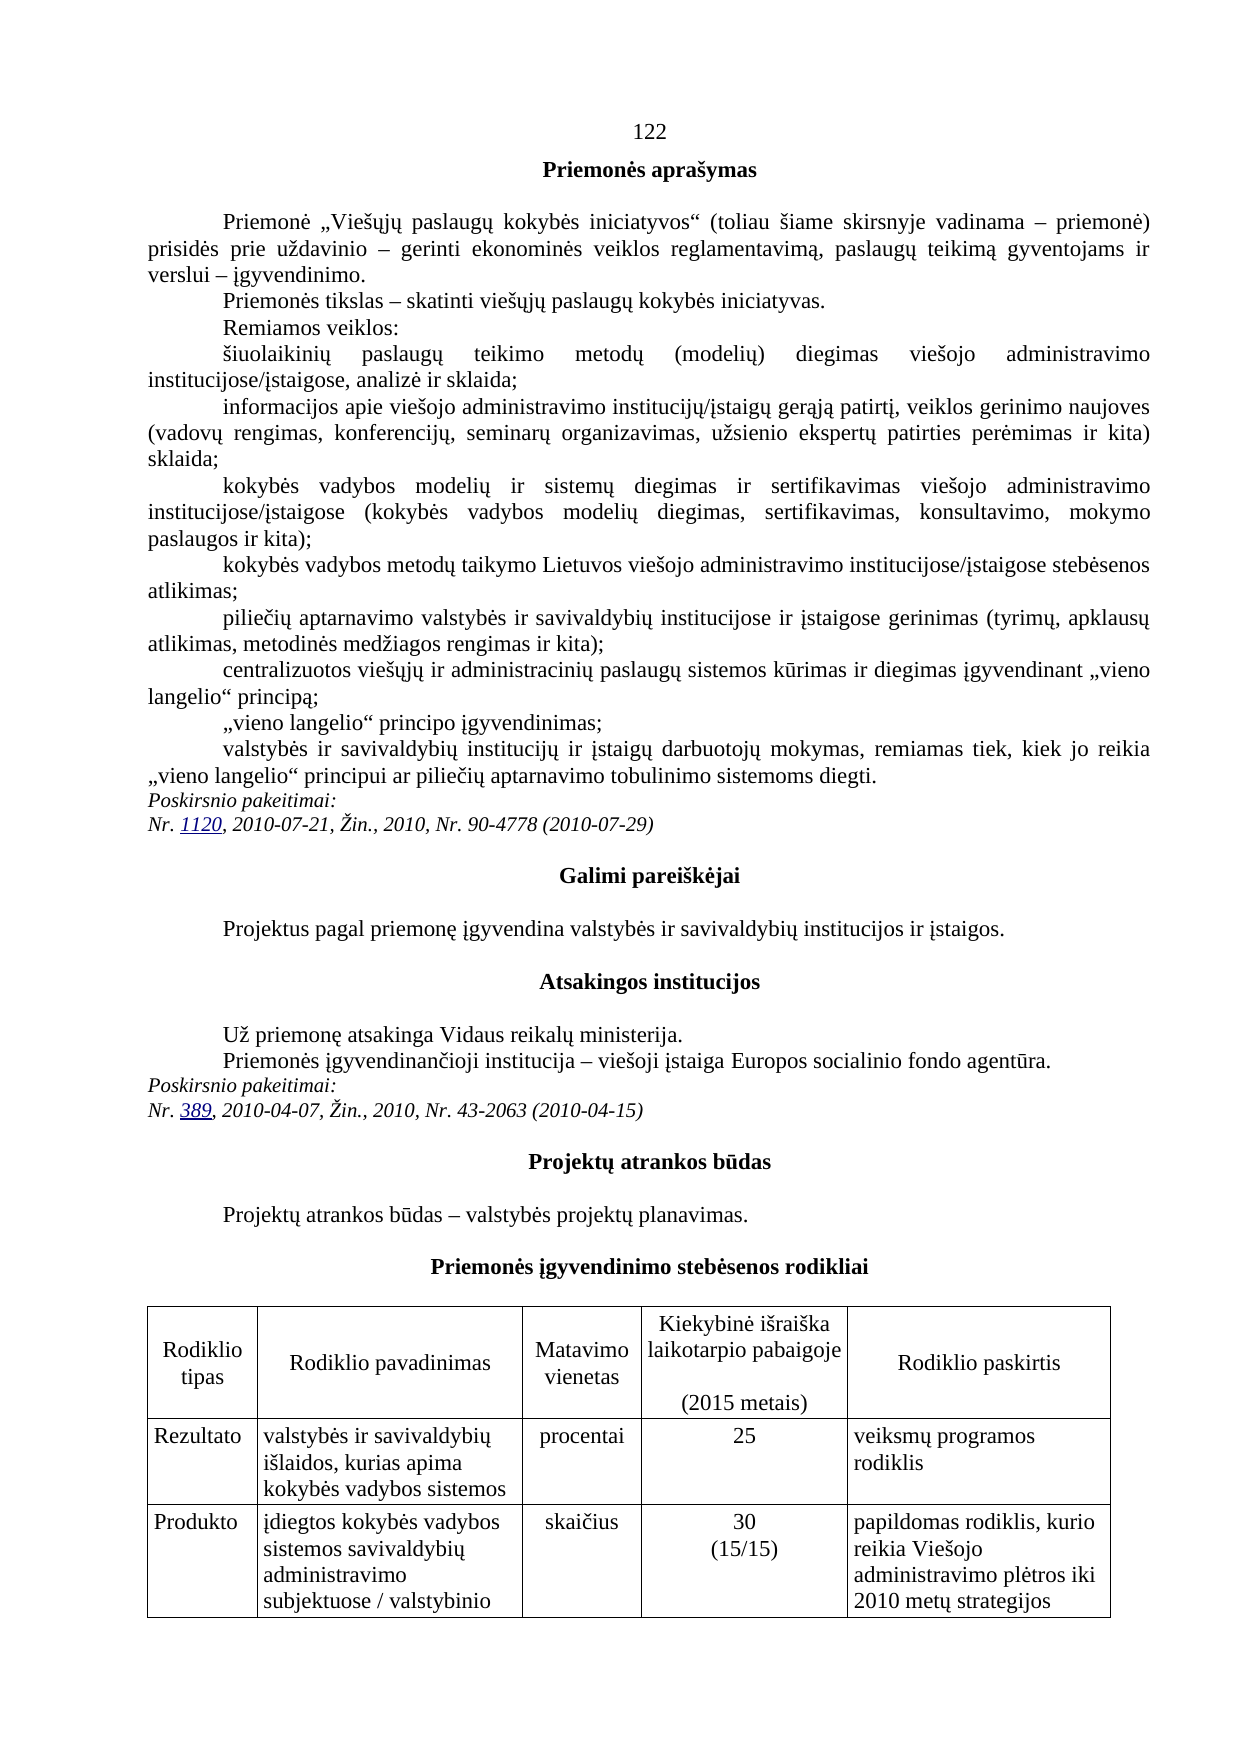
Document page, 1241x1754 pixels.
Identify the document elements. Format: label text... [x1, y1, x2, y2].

text Už priemonę atsakinga Vidaus reikalų ministerija. [148, 1021, 1152, 1047]
text Priemonė „Viešųjų paslaugų kokybės iniciatyvos“ (toliau šiame skirsnyje vadinama – priemonė) prisidės prie uždavinio – gerinti ekonominės veiklos reglamentavimą, paslaugų teikimą gyventojams ir verslui – įgyvendinimo. [148, 208, 1152, 287]
table_cell papildomas rodiklis, kurio reikia Viešojo administravimo plėtros iki 2010 metų strategijos [848, 1505, 1110, 1617]
text Priemonės įgyvendinančioji institucija – viešoji įstaiga Europos socialinio fondo agentūra. [148, 1047, 1152, 1073]
text Projektų atrankos būdas [148, 1148, 1152, 1174]
text Atsakingos institucijos [148, 968, 1152, 994]
table_header Rodiklio paskirtis [848, 1307, 1110, 1418]
text Priemonės įgyvendinimo stebėsenos rodikliai [148, 1253, 1152, 1280]
table_header Rodiklio pavadinimas [258, 1307, 522, 1418]
table_cell Rezultato [148, 1419, 257, 1504]
text Priemonės aprašymas [148, 156, 1152, 182]
text Galimi pareiškėjai [148, 863, 1152, 889]
text Projektus pagal priemonę įgyvendina valstybės ir savivaldybių institucijos ir įstaigos. [148, 915, 1152, 942]
text piliečių aptarnavimo valstybės ir savivaldybių institucijose ir įstaigose gerinimas (tyrimų, apklausų atlikimas, metodinės medžiagos rengimas ir kita); [148, 604, 1152, 656]
table_cell 30 (15/15) [642, 1505, 847, 1617]
text valstybės ir savivaldybių institucijų ir įstaigų darbuotojų mokymas, remiamas tiek, kiek jo reikia „vieno langelio“ principui ar piliečių aptarnavimo tobulinimo sistemoms diegti. [148, 735, 1152, 788]
table_header Rodiklio tipas [148, 1307, 257, 1418]
text Nr. 1120, 2010-07-21, Žin., 2010, Nr. 90-4778 (2010-07-29) [148, 812, 1152, 836]
text Poskirsnio pakeitimai: [148, 788, 1152, 812]
table_cell įdiegtos kokybės vadybos sistemos savivaldybių administravimo subjektuose / valstybinio [258, 1505, 522, 1617]
text Poskirsnio pakeitimai: [148, 1073, 1152, 1097]
table_cell Produkto [148, 1505, 257, 1617]
text kokybės vadybos metodų taikymo Lietuvos viešojo administravimo institucijose/įstaigose stebėsenos atlikimas; [148, 551, 1152, 604]
table_cell veiksmų programos rodiklis [848, 1419, 1110, 1504]
table_cell valstybės ir savivaldybių išlaidos, kurias apima kokybės vadybos sistemos [258, 1419, 522, 1504]
table_header Kiekybinė išraiška laikotarpio pabaigoje (2015 metais) [642, 1307, 847, 1418]
table_header Matavimo vienetas [523, 1307, 641, 1418]
text kokybės vadybos modelių ir sistemų diegimas ir sertifikavimas viešojo administravimo institucijose/įstaigose (kokybės vadybos modelių diegimas, sertifikavimas, konsultavimo, mokymo paslaugos ir kita); [148, 472, 1152, 551]
table_cell procentai [523, 1419, 641, 1504]
text Projektų atrankos būdas – valstybės projektų planavimas. [148, 1201, 1152, 1227]
table_cell 25 [642, 1419, 847, 1504]
text Nr. 389, 2010-04-07, Žin., 2010, Nr. 43-2063 (2010-04-15) [148, 1097, 1152, 1122]
text informacijos apie viešojo administravimo institucijų/įstaigų gerąją patirtį, veiklos gerinimo naujoves (vadovų rengimas, konferencijų, seminarų organizavimas, užsienio ekspertų patirties perėmimas ir kita) sklaida; [148, 393, 1152, 472]
text „vieno langelio“ principo įgyvendinimas; [148, 709, 1152, 735]
text Remiamos veiklos: [148, 314, 1152, 340]
table_cell skaičius [523, 1505, 641, 1617]
text šiuolaikinių paslaugų teikimo metodų (modelių) diegimas viešojo administravimo institucijose/įstaigose, analizė ir sklaida; [148, 340, 1152, 393]
text centralizuotos viešųjų ir administracinių paslaugų sistemos kūrimas ir diegimas įgyvendinant „vieno langelio“ principą; [148, 656, 1152, 709]
text Priemonės tikslas – skatinti viešųjų paslaugų kokybės iniciatyvas. [148, 287, 1152, 314]
